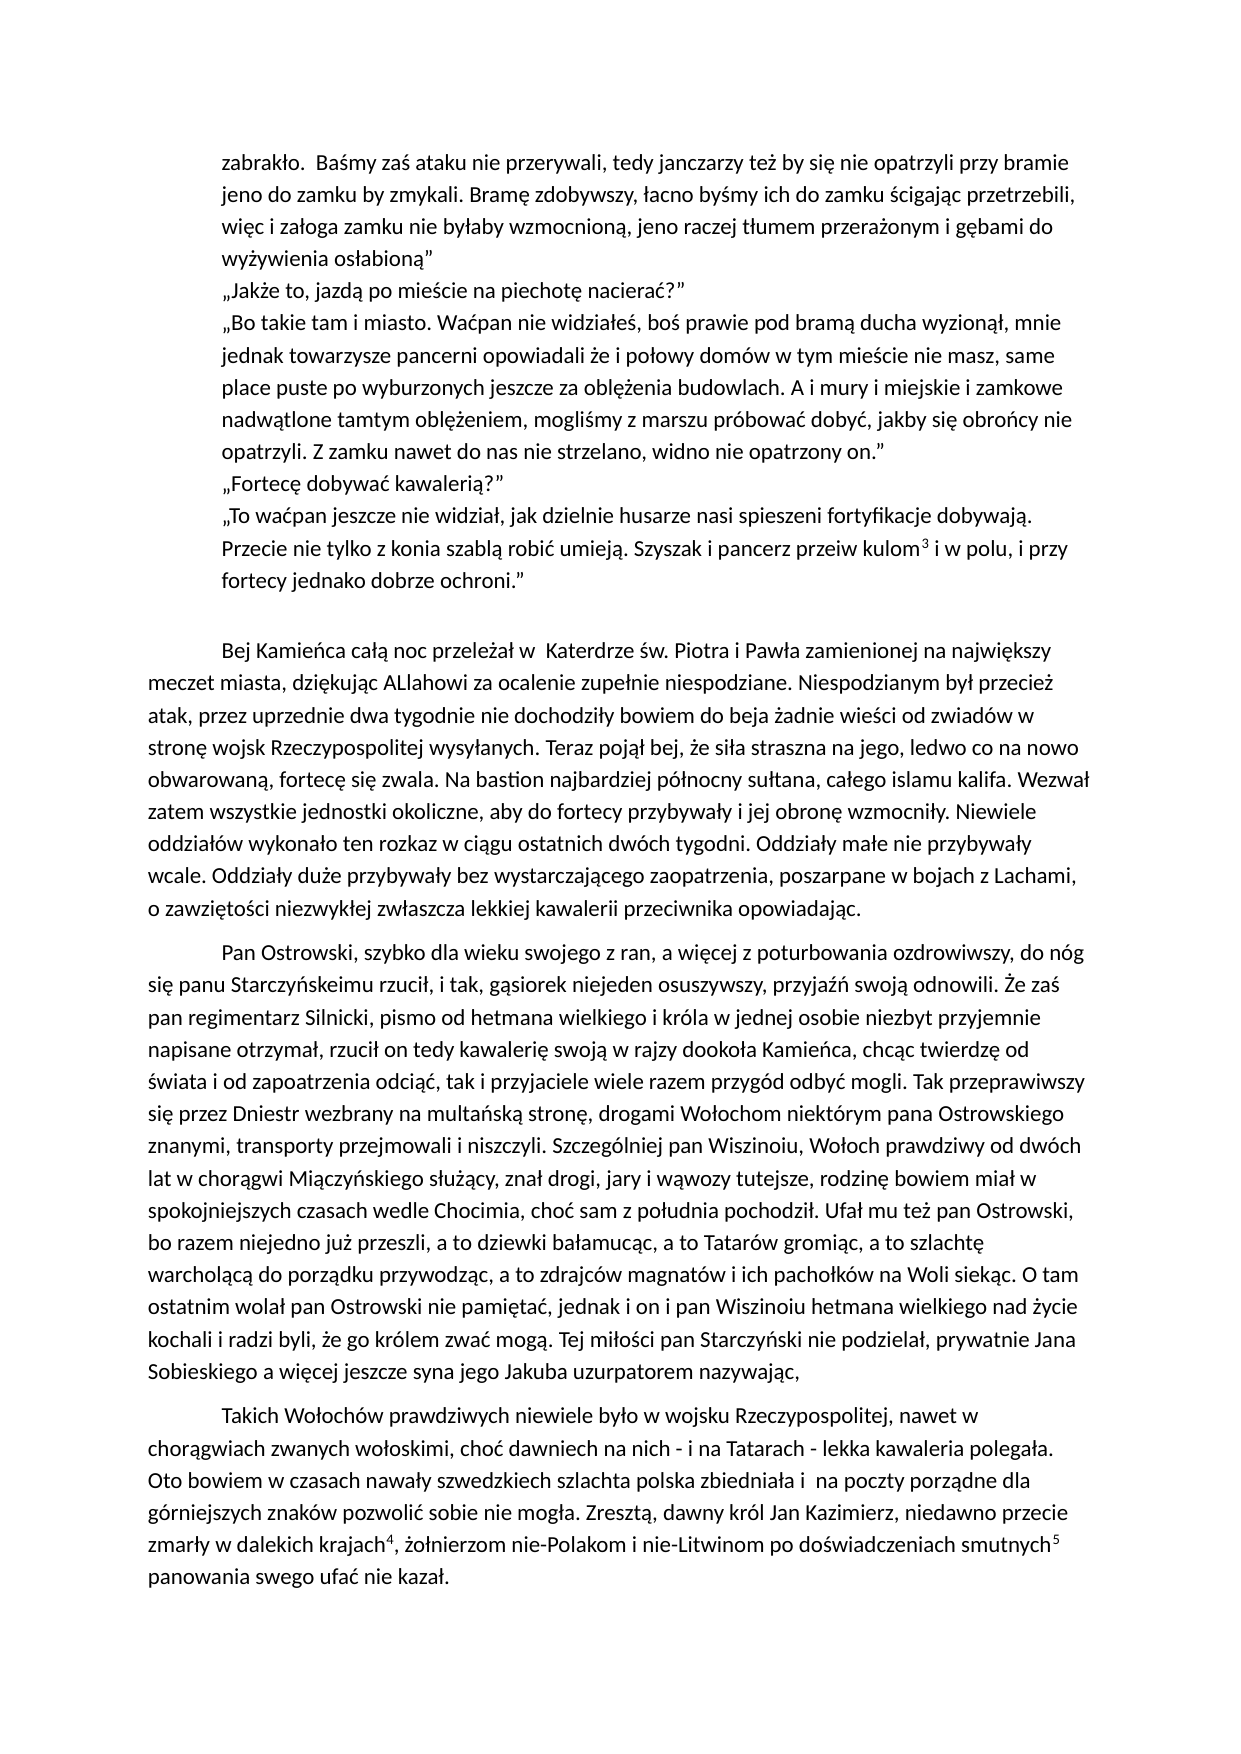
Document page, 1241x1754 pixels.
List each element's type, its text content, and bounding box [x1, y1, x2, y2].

text „Bo takie tam i miasto. Waćpan nie widziałeś, boś prawie pod bramą ducha wyzionął, mnie jednak towarzysze pancerni opowiadali że i połowy domów w tym mieście nie masz, same place puste po wyburzonych jeszcze za oblężenia budowlach. A i mury i miejskie i zamkowe nadwątlone tamtym oblężeniem, mogliśmy z marszu próbować dobyć, jakby się obrońcy nie opatrzyli. Z zamku nawet do nas nie strzelano, widno nie opatrzony on.” [221, 308, 1093, 465]
text „Fortecę dobywać kawalerią?” [221, 469, 1093, 497]
text „Jakże to, jazdą po mieście na piechotę nacierać?” [221, 276, 1093, 304]
text Bej Kamieńca całą noc przeleżał w Katerdrze św. Piotra i Pawła zamienionej na największy meczet miasta, dziękując ALlahowi za ocalenie zupełnie niespodziane. Niespodzianym był przecież atak, przez uprzednie dwa tygodnie nie dochodziły bowiem do beja żadnie wieści od zwiadów w stronę wojsk Rzeczypospolitej wysyłanych. Teraz pojął bej, że siła straszna na jego, ledwo co na nowo obwarowaną, fortecę się zwala. Na bastion najbardziej północny sułtana, całego islamu kalifa. Wezwał zatem wszystkie jednostki okoliczne, aby do fortecy przybywały i jej obronę wzmocniły. Niewiele oddziałów wykonało ten rozkaz w ciągu ostatnich dwóch tygodni. Oddziały małe nie przybywały wcale. Oddziały duże przybywały bez wystarczającego zaopatrzenia, poszarpane w bojach z Lachami, o zawziętości niezwykłej zwłaszcza lekkiej kawalerii przeciwnika opowiadając. [148, 636, 1093, 922]
text Takich Wołochów prawdziwych niewiele było w wojsku Rzeczypospolitej, nawet w chorągwiach zwanych wołoskimi, choć dawniech na nich - i na Tatarach - lekka kawaleria polegała. Oto bowiem w czasach nawały szwedzkiech szlachta polska zbiedniała i na poczty porządne dla górniejszych znaków pozwolić sobie nie mogła. Zresztą, dawny król Jan Kazimierz, niedawno przecie zmarły w dalekich krajach, żołnierzom nie-Polakom i nie-Litwinom po doświadczeniach smutnych panowania swego ufać nie kazał. [148, 1401, 1093, 1590]
text zabrakło. Baśmy zaś ataku nie przerywali, tedy janczarzy też by się nie opatrzyli przy bramie jeno do zamku by zmykali. Bramę zdobywszy, łacno byśmy ich do zamku ścigając przetrzebili, więc i załoga zamku nie byłaby wzmocnioną, jeno raczej tłumem przerażonym i gębami do wyżywienia osłabioną” [221, 148, 1093, 272]
text Pan Ostrowski, szybko dla wieku swojego z ran, a więcej z poturbowania ozdrowiwszy, do nóg się panu Starczyńskeimu rzucił, i tak, gąsiorek niejeden osuszywszy, przyjaźń swoją odnowili. Że zaś pan regimentarz Silnicki, pismo od hetmana wielkiego i króla w jednej osobie niezbyt przyjemnie napisane otrzymał, rzucił on tedy kawalerię swoją w rajzy dookoła Kamieńca, chcąc twierdzę od świata i od zapoatrzenia odciąć, tak i przyjaciele wiele razem przygód odbyć mogli. Tak przeprawiwszy się przez Dniestr wezbrany na multańską stronę, drogami Wołochom niektórym pana Ostrowskiego znanymi, transporty przejmowali i niszczyli. Szczególniej pan Wiszinoiu, Wołoch prawdziwy od dwóch lat w chorągwi Miączyńskiego służący, znał drogi, jary i wąwozy tutejsze, rodzinę bowiem miał w spokojniejszych czasach wedle Chocimia, choć sam z południa pochodził. Ufał mu też pan Ostrowski, bo razem niejedno już przeszli, a to dziewki bałamucąc, a to Tatarów gromiąc, a to szlachtę warcholącą do porządku przywodząc, a to zdrajców magnatów i ich pachołków na Woli siekąc. O tam ostatnim wolał pan Ostrowski nie pamiętać, jednak i on i pan Wiszinoiu hetmana wielkiego nad życie kochali i radzi byli, że go królem zwać mogą. Tej miłości pan Starczyński nie podzielał, prywatnie Jana Sobieskiego a więcej jeszcze syna jego Jakuba uzurpatorem nazywając, [148, 938, 1093, 1385]
text „To waćpan jeszcze nie widział, jak dzielnie husarze nasi spieszeni fortyfikacje dobywają. Przecie nie tylko z konia szablą robić umieją. Szyszak i pancerz przeiw kulom i w polu, i przy fortecy jednako dobrze ochroni.” [221, 502, 1093, 594]
